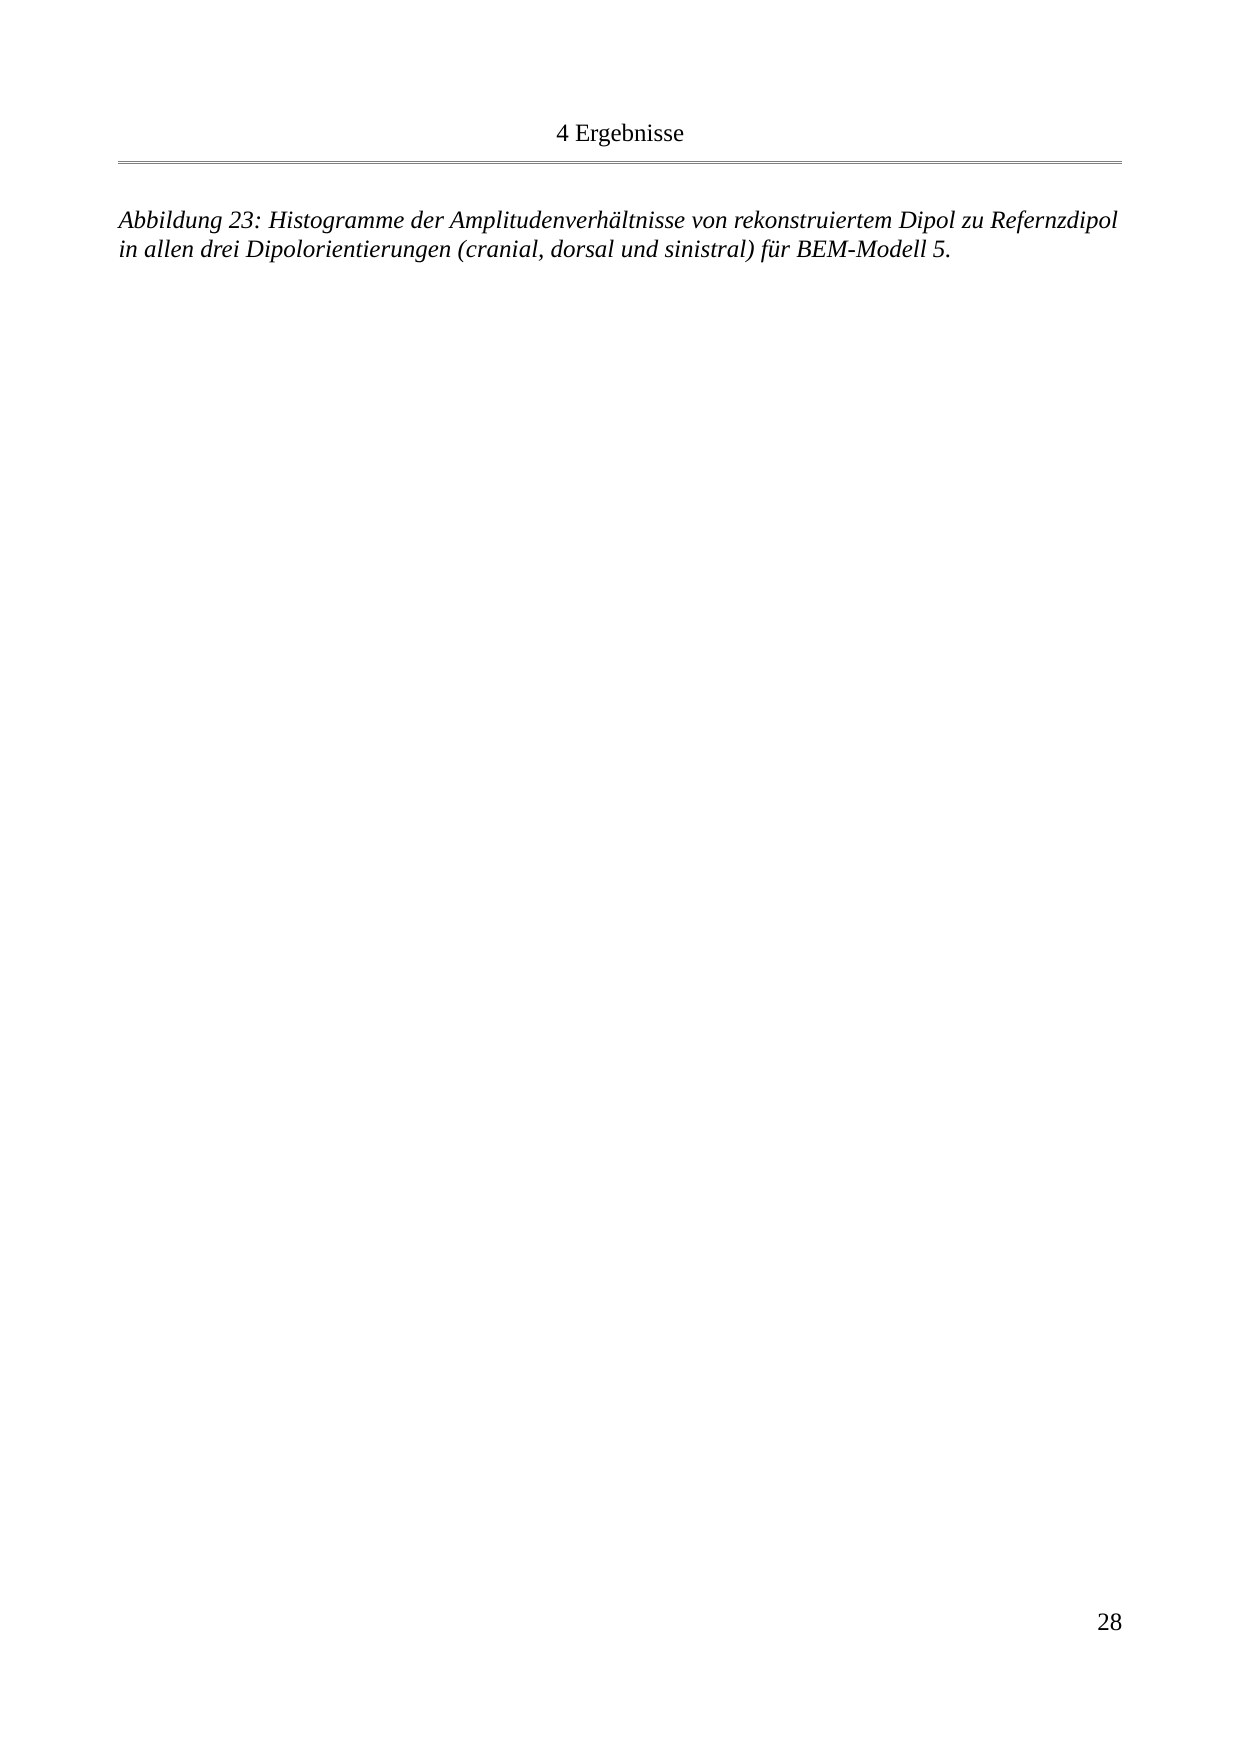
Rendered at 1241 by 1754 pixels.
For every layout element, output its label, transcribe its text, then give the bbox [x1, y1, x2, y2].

text Abbildung 23: Histogramme der Amplitudenverhältnisse von rekonstruiertem Dipol zu Refernzdipol in allen drei Dipolorientierungen (cranial, dorsal und sinistral) für BEM-Modell 5. [118, 206, 1122, 263]
